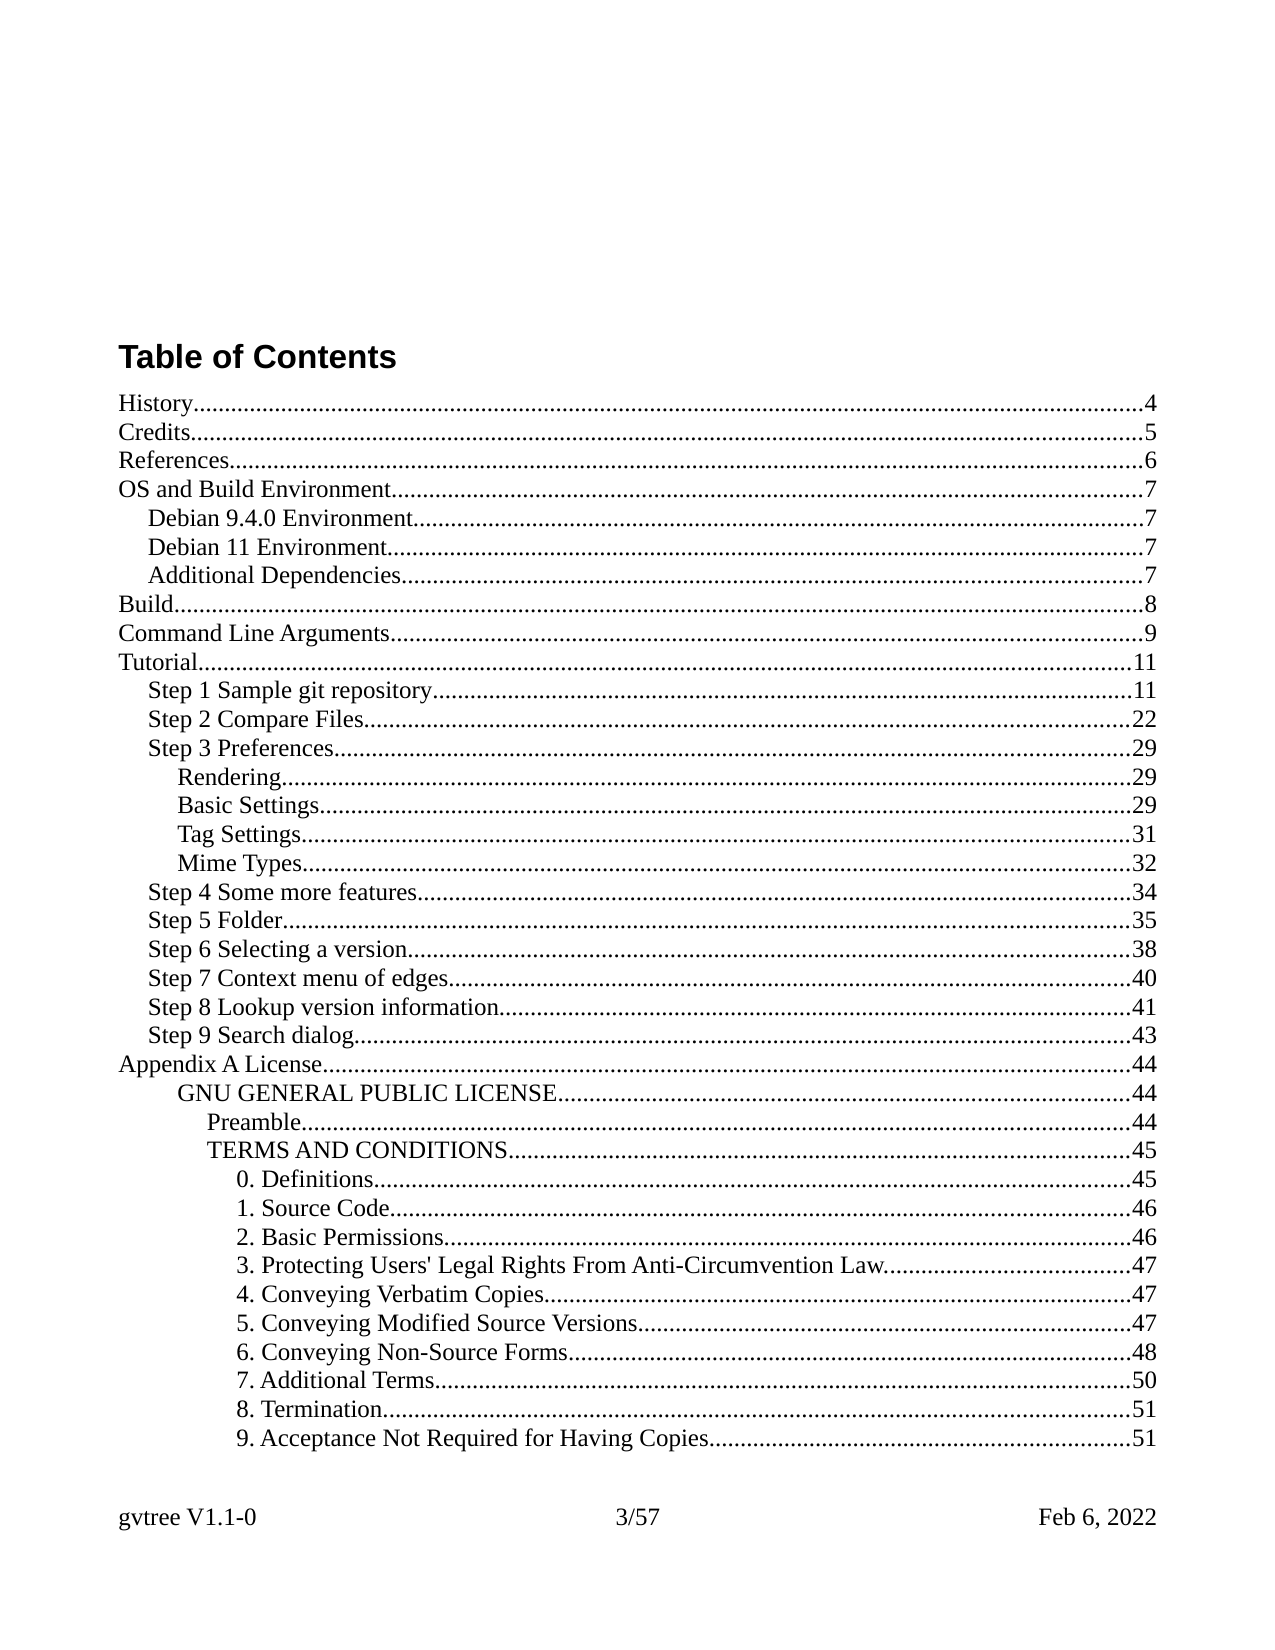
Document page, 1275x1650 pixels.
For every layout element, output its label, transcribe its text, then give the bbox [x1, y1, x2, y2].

text Preamble 44 [207, 1107, 1157, 1135]
text 6. Conveying Non-Source Forms. 48 [236, 1337, 1157, 1365]
text Appendix A License 44 [118, 1049, 1157, 1078]
text Tutorial 11 [118, 647, 1157, 675]
text Rendering 29 [177, 762, 1157, 790]
text Credits 5 [118, 417, 1157, 445]
text Step 9 Search dialog 43 [148, 1020, 1157, 1049]
text Step 2 Compare Files 22 [148, 704, 1157, 733]
text OS and Build Environment 7 [118, 474, 1157, 503]
text Build 8 [118, 589, 1157, 618]
text 8. Termination. 51 [236, 1394, 1157, 1423]
text 4. Conveying Verbatim Copies. 47 [236, 1279, 1157, 1308]
text Step 5 Folder 35 [148, 905, 1157, 934]
text Debian 11 Environment 7 [148, 532, 1157, 560]
text Step 6 Selecting a version 38 [148, 934, 1157, 963]
text 9. Acceptance Not Required for Having Copies. 51 [236, 1423, 1157, 1452]
text Step 3 Preferences 29 [148, 733, 1157, 762]
text TERMS AND CONDITIONS 45 [207, 1135, 1157, 1164]
text Step 7 Context menu of edges 40 [148, 963, 1157, 992]
text Step 1 Sample git repository 11 [148, 675, 1157, 704]
text Additional Dependencies 7 [148, 560, 1157, 589]
text 1. Source Code. 46 [236, 1193, 1157, 1222]
text Tag Settings 31 [177, 819, 1157, 848]
text 7. Additional Terms. 50 [236, 1365, 1157, 1394]
subtitle Table of Contents [118, 337, 1157, 375]
text 0. Definitions. 45 [236, 1164, 1157, 1193]
text Debian 9.4.0 Environment 7 [148, 503, 1157, 532]
text Command Line Arguments 9 [118, 618, 1157, 647]
text History 4 [118, 388, 1157, 417]
text 2. Basic Permissions. 46 [236, 1222, 1157, 1250]
text Step 8 Lookup version information 41 [148, 992, 1157, 1020]
text Mime Types 32 [177, 848, 1157, 877]
text References 6 [118, 445, 1157, 474]
text 3. Protecting Users' Legal Rights From Anti-Circumvention Law. 47 [236, 1250, 1157, 1279]
text Basic Settings 29 [177, 790, 1157, 819]
text GNU GENERAL PUBLIC LICENSE 44 [177, 1078, 1157, 1107]
text Step 4 Some more features 34 [148, 877, 1157, 905]
text 5. Conveying Modified Source Versions. 47 [236, 1308, 1157, 1337]
